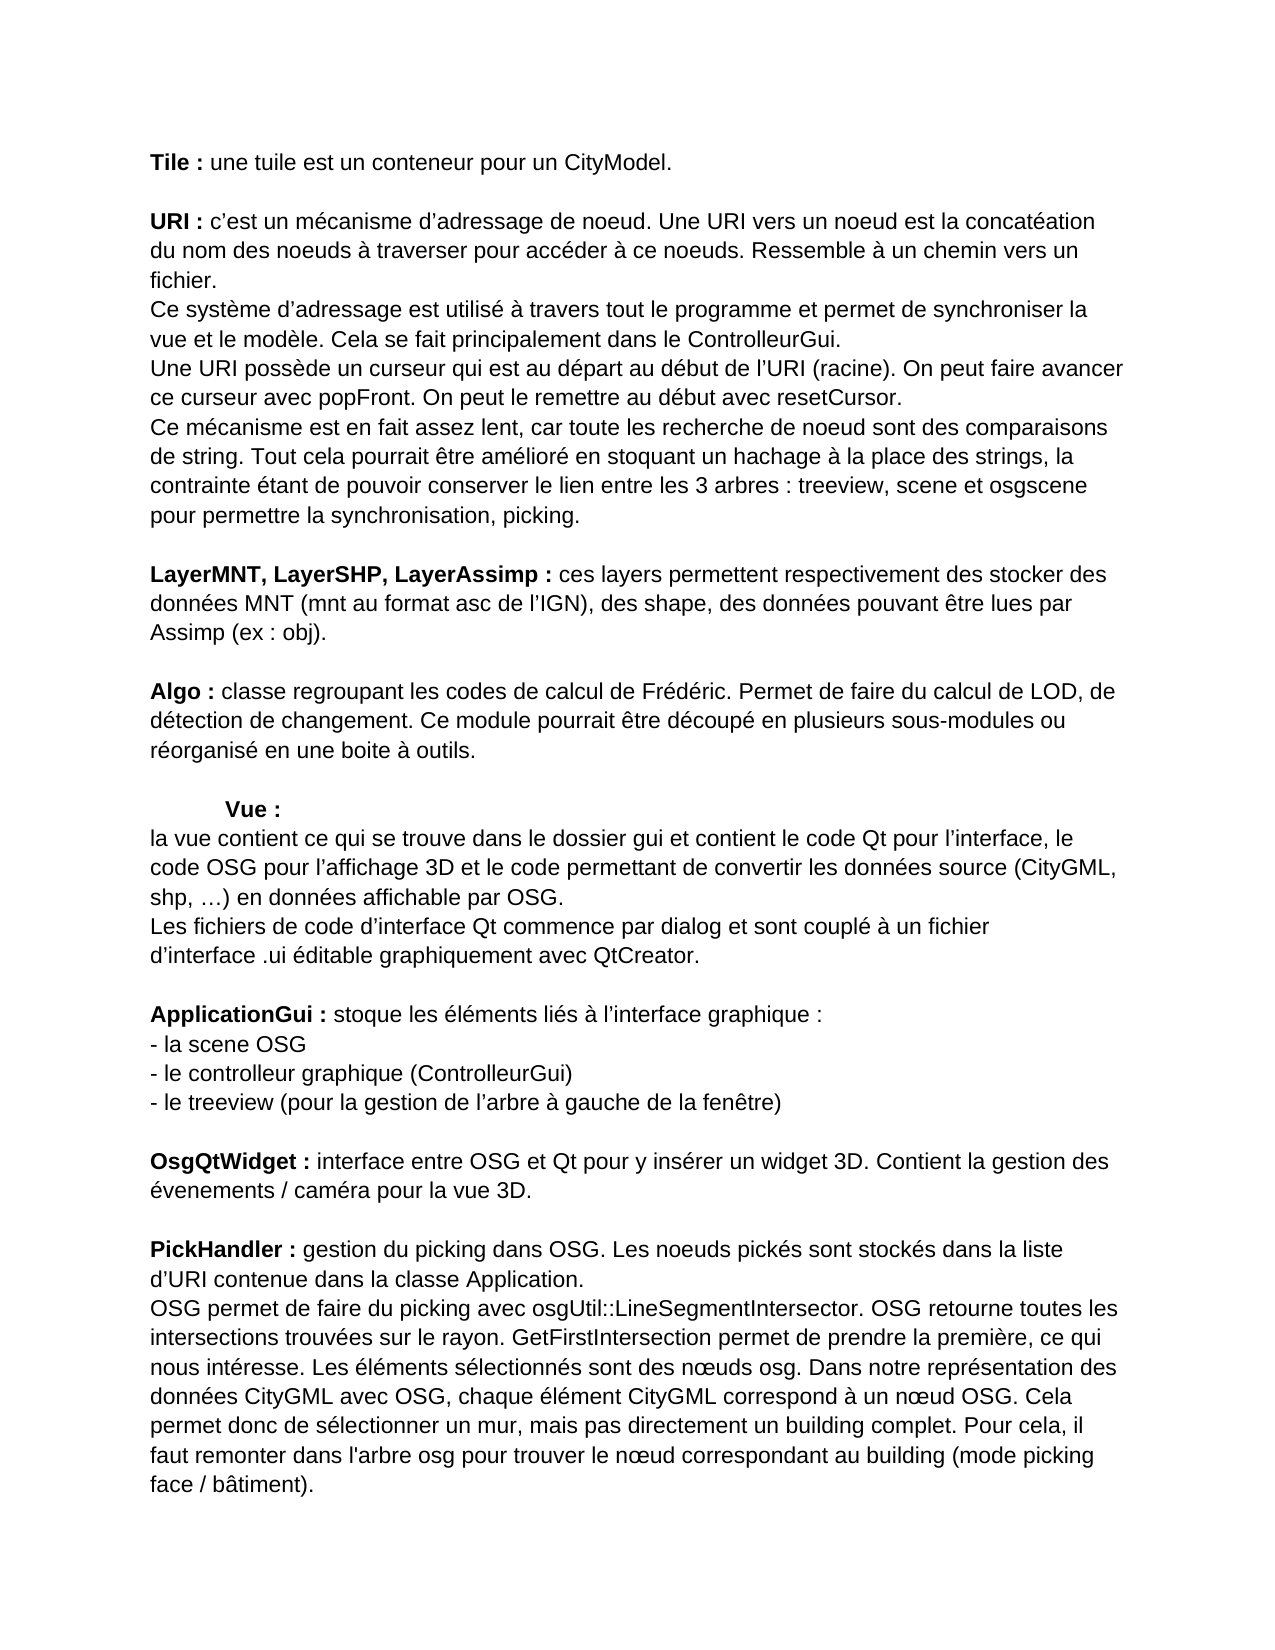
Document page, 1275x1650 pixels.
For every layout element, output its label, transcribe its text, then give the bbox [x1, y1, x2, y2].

text Algo : classe regroupant les codes de calcul de Frédéric. Permet de faire du calcul de LOD, de détection de changement. Ce module pourrait être découpé en plusieurs sous-modules ou réorganisé en une boite à outils. [150, 679, 1125, 763]
text ApplicationGui : stoque les éléments liés à l’interface graphique : [150, 1002, 1125, 1027]
text URI : c’est un mécanisme d’adressage de noeud. Une URI vers un noeud est la concatéation du nom des noeuds à traverser pour accéder à ce noeuds. Ressemble à un chemin vers un fichier. [150, 209, 1125, 293]
text la vue contient ce qui se trouve dans le dossier gui et contient le code Qt pour l’interface, le code OSG pour l’affichage 3D et le code permettant de convertir les données source (CityGML, shp, …) en données affichable par OSG. [150, 826, 1125, 910]
text Ce mécanisme est en fait assez lent, car toute les recherche de noeud sont des comparaisons de string. Tout cela pourrait être amélioré en stoquant un hachage à la place des strings, la contrainte étant de pouvoir conserver le lien entre les 3 arbres : treeview, scene et osgscene pour permettre la synchronisation, picking. [150, 414, 1125, 528]
text OSG permet de faire du picking avec osgUtil::LineSegmentIntersector. OSG retourne toutes les intersections trouvées sur le rayon. GetFirstIntersection permet de prendre la première, ce qui nous intéresse. Les éléments sélectionnés sont des nœuds osg. Dans notre représentation des données CityGML avec OSG, chaque élément CityGML correspond à un nœud OSG. Cela permet donc de sélectionner un mur, mais pas directement un building complet. Pour cela, il faut remonter dans l'arbre osg pour trouver le nœud correspondant au building (mode picking face / bâtiment). [150, 1296, 1125, 1497]
text PickHandler : gestion du picking dans OSG. Les noeuds pickés sont stockés dans la liste d’URI contenue dans la classe Application. [150, 1237, 1125, 1292]
text Tile : une tuile est un conteneur pour un CityModel. [150, 150, 1125, 176]
text - le controlleur graphique (ControlleurGui) [150, 1061, 1125, 1086]
text OsgQtWidget : interface entre OSG et Qt pour y insérer un widget 3D. Contient la gestion des évenements / caméra pour la vue 3D. [150, 1149, 1125, 1204]
text Ce système d’adressage est utilisé à travers tout le programme et permet de synchroniser la vue et le modèle. Cela se fait principalement dans le ControlleurGui. [150, 297, 1125, 352]
text LayerMNT, LayerSHP, LayerAssimp : ces layers permettent respectivement des stocker des données MNT (mnt au format asc de l’IGN), des shape, des données pouvant être lues par Assimp (ex : obj). [150, 561, 1125, 646]
text Une URI possède un curseur qui est au départ au début de l’URI (racine). On peut faire avancer ce curseur avec popFront. On peut le remettre au début avec resetCursor. [150, 356, 1125, 411]
text - la scene OSG [150, 1031, 1125, 1057]
text - le treeview (pour la gestion de l’arbre à gauche de la fenêtre) [150, 1090, 1125, 1116]
text Les fichiers de code d’interface Qt commence par dialog et sont couplé à un fichier d’interface .ui éditable graphiquement avec QtCreator. [150, 914, 1125, 969]
text Vue : [225, 796, 1125, 822]
